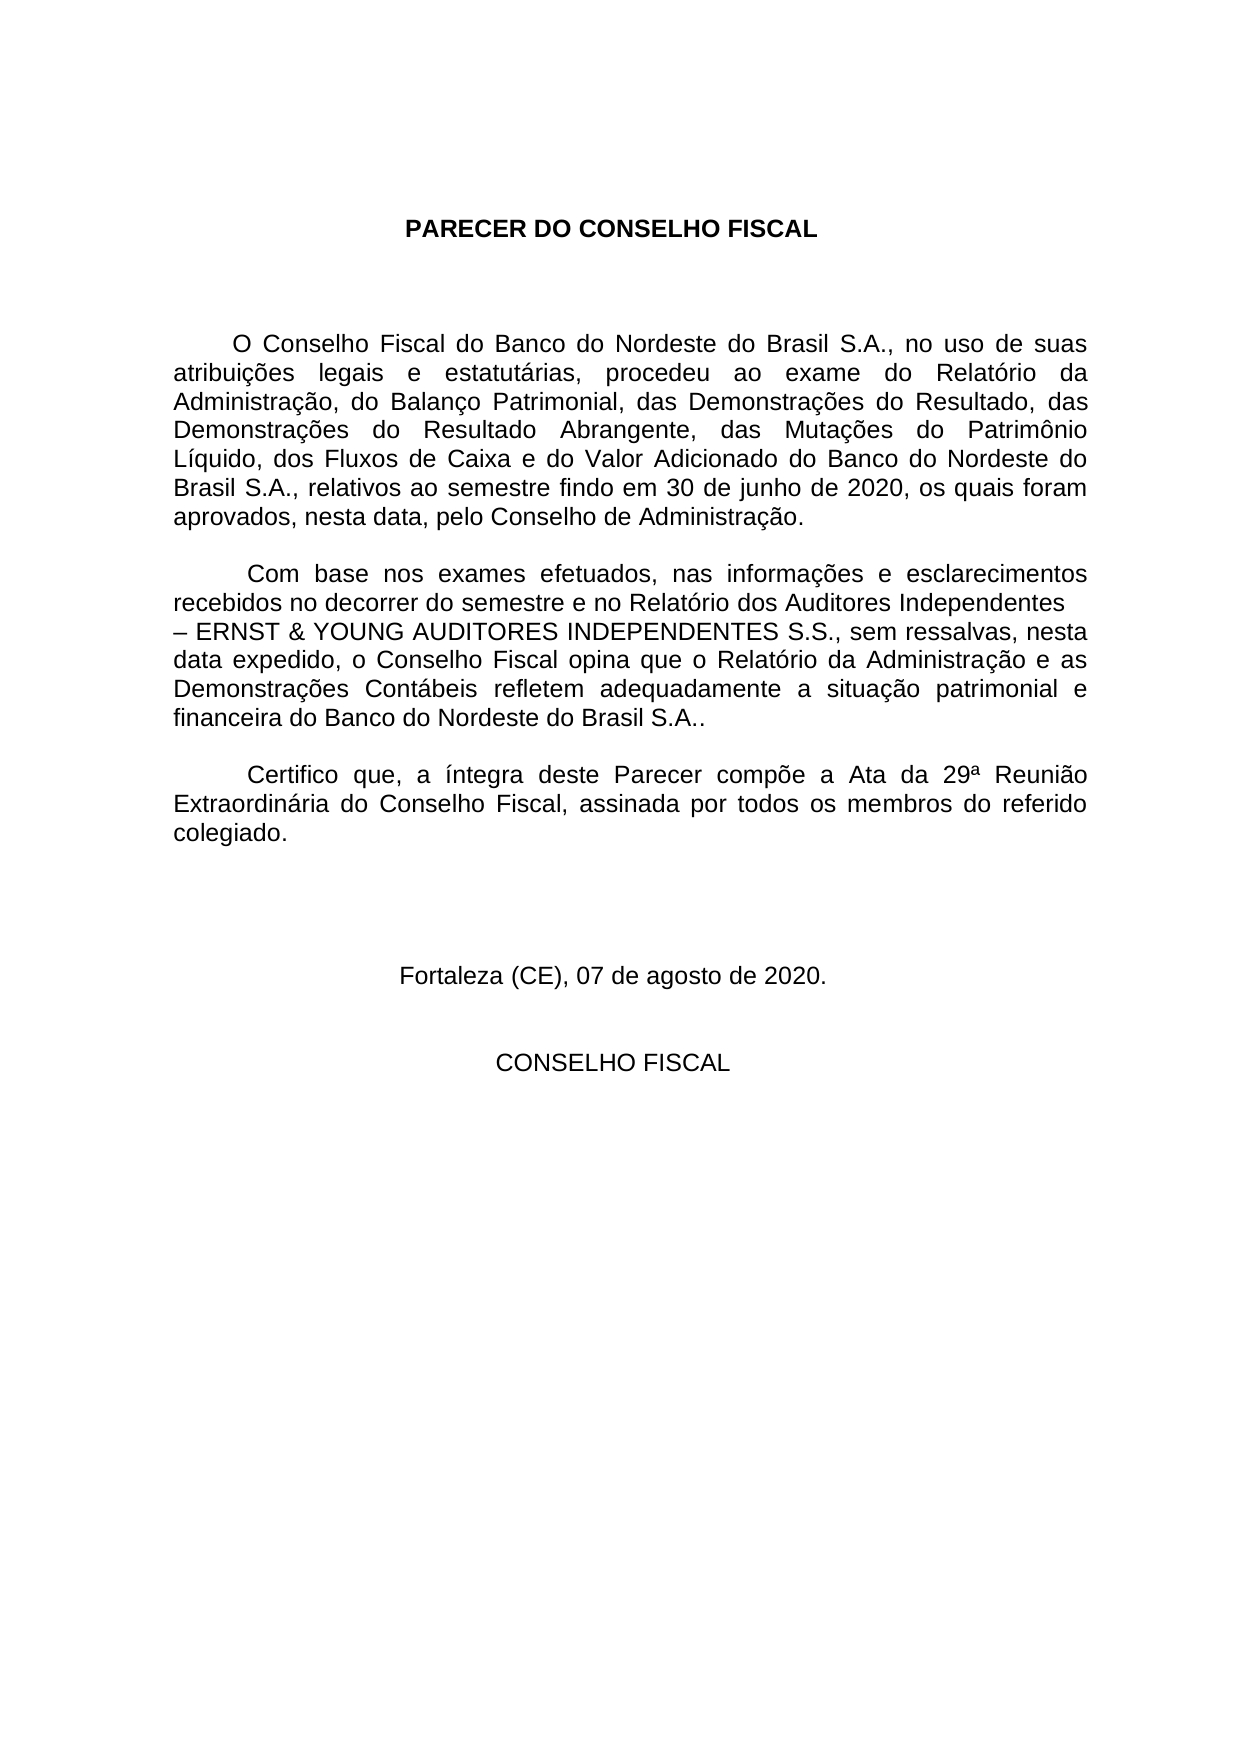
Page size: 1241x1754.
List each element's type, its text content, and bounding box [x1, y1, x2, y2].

text Com base nos exames efetuados, nas informações e esclarecimentos recebidos no decorrer do semestre e no Relatório dos Auditores Independentes [173, 559, 1087, 616]
text O Conselho Fiscal do Banco do Nordeste do Brasil S.A., no uso de suas atribuições legais e estatutárias, procedeu ao exame do Relatório da Administração, do Balanço Patrimonial, das Demonstrações do Resultado, das Demonstrações do Resultado Abrangente, das Mutações do Patrimônio Líquido, dos Fluxos de Caixa e do Valor Adicionado do Banco do Nordeste do Brasil S.A., relativos ao semestre findo em 30 de junho de 2020, os quais foram aprovados, nesta data, pelo Conselho de Administração. [173, 329, 1088, 530]
text Fortaleza (CE), 07 de agosto de 2020. [385, 961, 841, 990]
text – ERNST & YOUNG AUDITORES INDEPENDENTES S.S., sem ressalvas, nesta data expedido, o Conselho Fiscal opina que o Relatório da Administração e as Demonstrações Contábeis refletem adequadamente a situação patrimonial e financeira do Banco do Nordeste do Brasil S.A.. [173, 616, 1088, 731]
text CONSELHO FISCAL [480, 1047, 746, 1076]
text PARECER DO CONSELHO FISCAL [389, 214, 833, 243]
text Certifico que, a íntegra deste Parecer compõe a Ata da 29ª Reunião Extraordinária do Conselho Fiscal, assinada por todos os membros do referido colegiado. [173, 760, 1088, 846]
